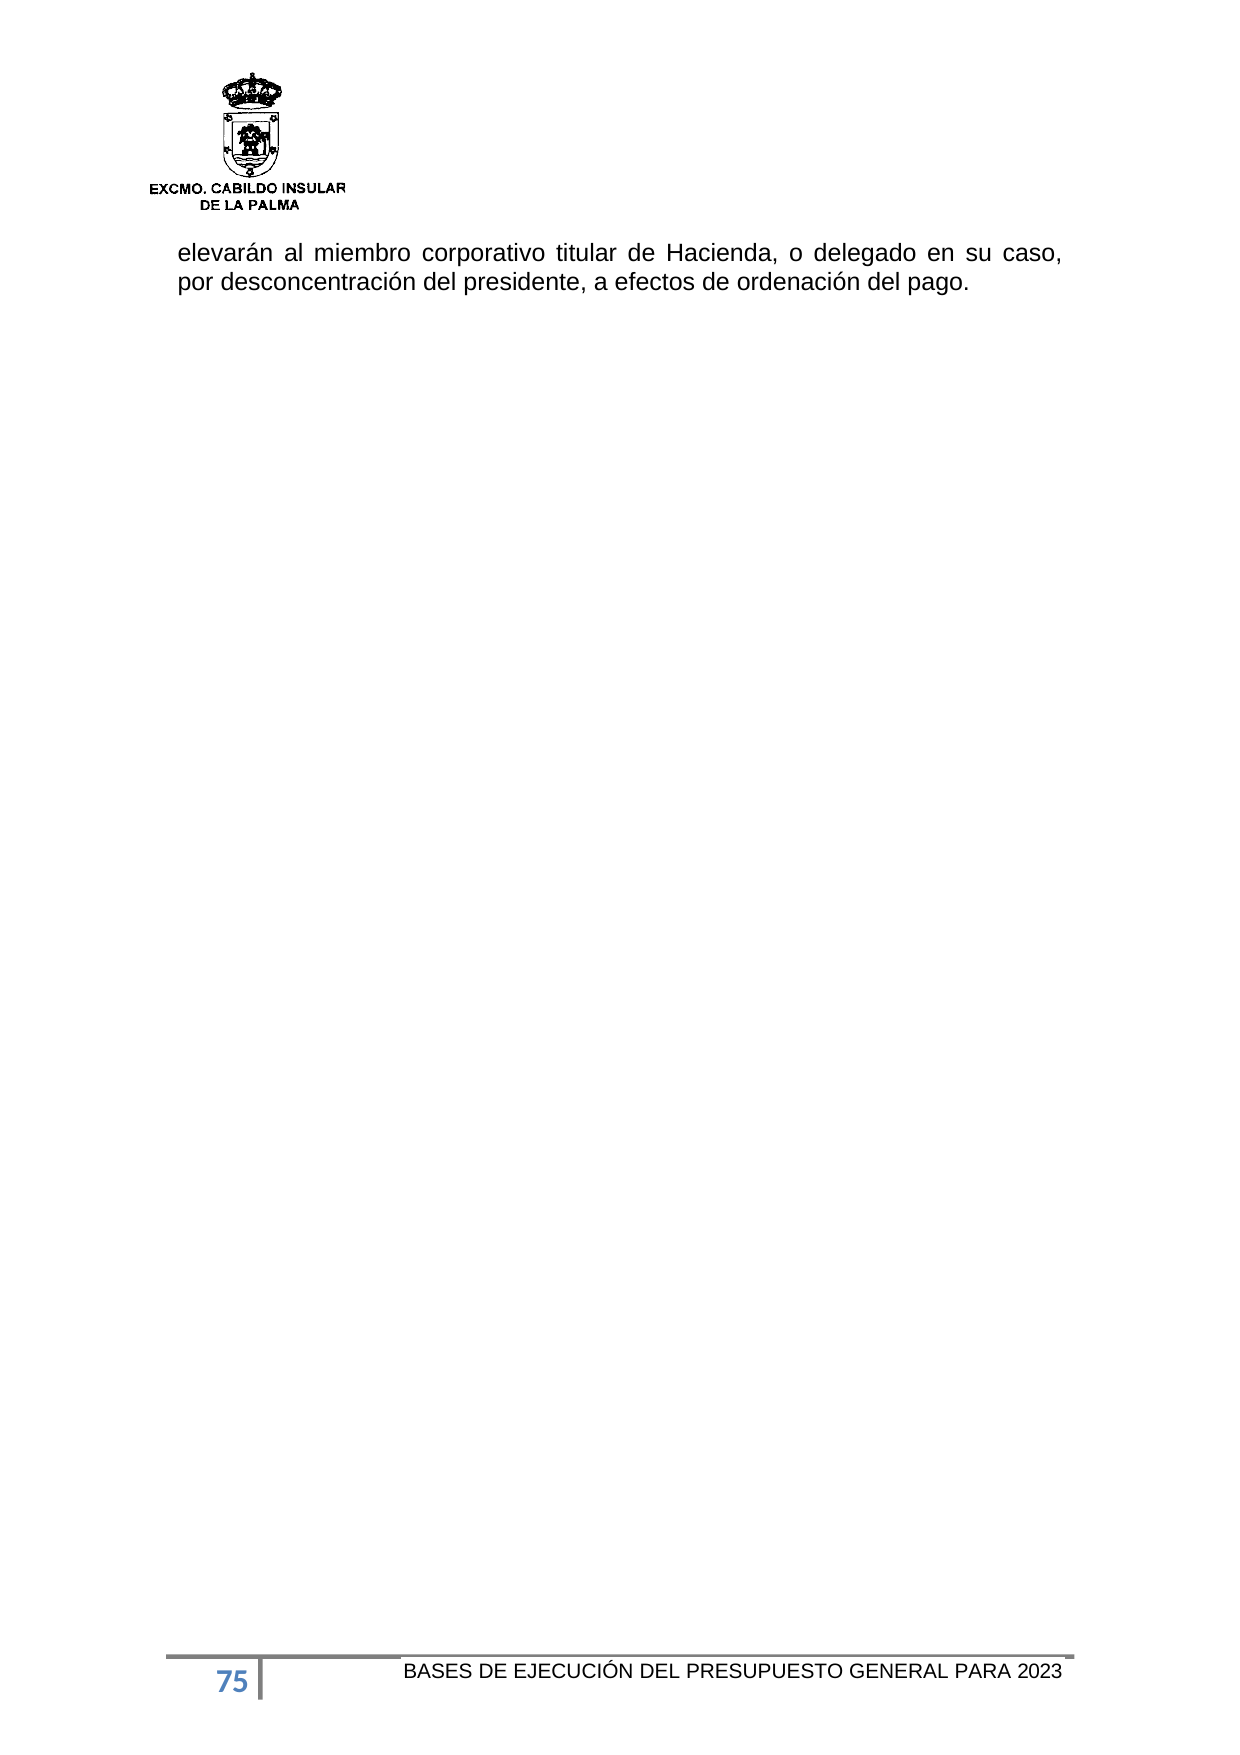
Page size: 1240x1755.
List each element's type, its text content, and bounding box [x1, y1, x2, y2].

text elevarán al miembro corporativo titular de Hacienda, o delegado en su caso, por desconcentración del presidente, a efectos de ordenación del pago. [177, 238, 1063, 295]
